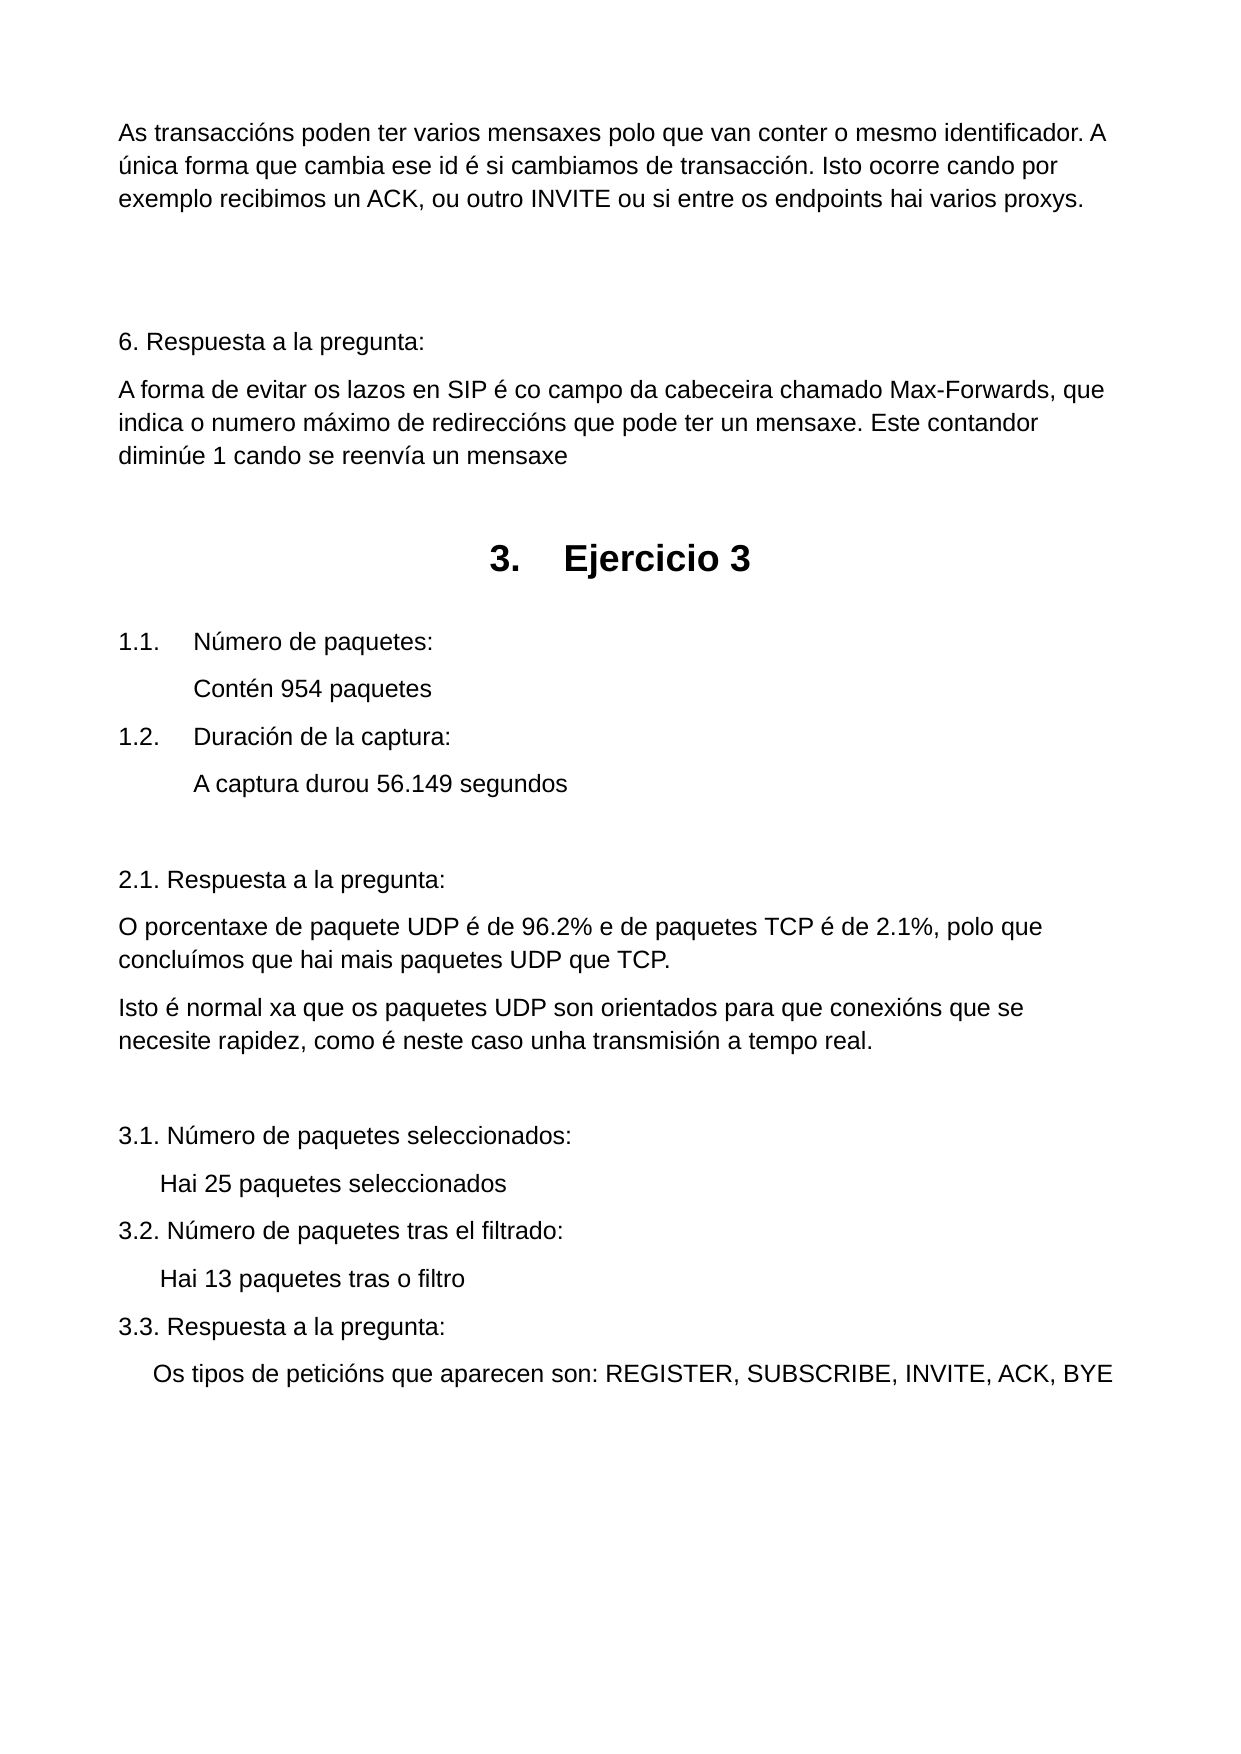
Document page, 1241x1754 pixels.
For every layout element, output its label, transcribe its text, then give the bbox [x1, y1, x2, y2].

text 3.3. Respuesta a la pregunta: [118, 1311, 1122, 1340]
text 2.1. Respuesta a la pregunta: [118, 864, 1122, 893]
text Isto é normal xa que os paquetes UDP son orientados para que conexións que se necesite rapidez, como é neste caso unha transmisión a tempo real. [118, 993, 1122, 1054]
text 6. Respuesta a la pregunta: [118, 327, 1122, 356]
subtitle Ejercicio 3 [118, 536, 1122, 579]
text A captura durou 56.149 segundos [193, 769, 1122, 798]
text A forma de evitar os lazos en SIP é co campo da cabeceira chamado Max-Forwards, que indica o numero máximo de redireccións que pode ter un mensaxe. Este contandor diminúe 1 cando se reenvía un mensaxe [118, 374, 1122, 469]
text O porcentaxe de paquete UDP é de 96.2% e de paquetes TCP é de 2.1%, polo que concluímos que hai mais paquetes UDP que TCP. [118, 912, 1122, 974]
text Hai 13 paquetes tras o filtro [118, 1264, 1122, 1293]
list Duración de la captura: [118, 722, 1122, 751]
text Contén 954 paquetes [193, 674, 1122, 703]
list Número de paquetes: [118, 627, 1122, 655]
text 3.1. Número de paquetes seleccionados: [118, 1121, 1122, 1150]
text 3.2. Número de paquetes tras el filtrado: [118, 1216, 1122, 1245]
text Os tipos de peticións que aparecen son: REGISTER, SUBSCRIBE, INVITE, ACK, BYE [118, 1359, 1122, 1388]
text As transaccións poden ter varios mensaxes polo que van conter o mesmo identificador. A única forma que cambia ese id é si cambiamos de transacción. Isto ocorre cando por exemplo recibimos un ACK, ou outro INVITE ou si entre os endpoints hai varios proxys. [118, 118, 1122, 213]
text Hai 25 paquetes seleccionados [118, 1169, 1122, 1197]
